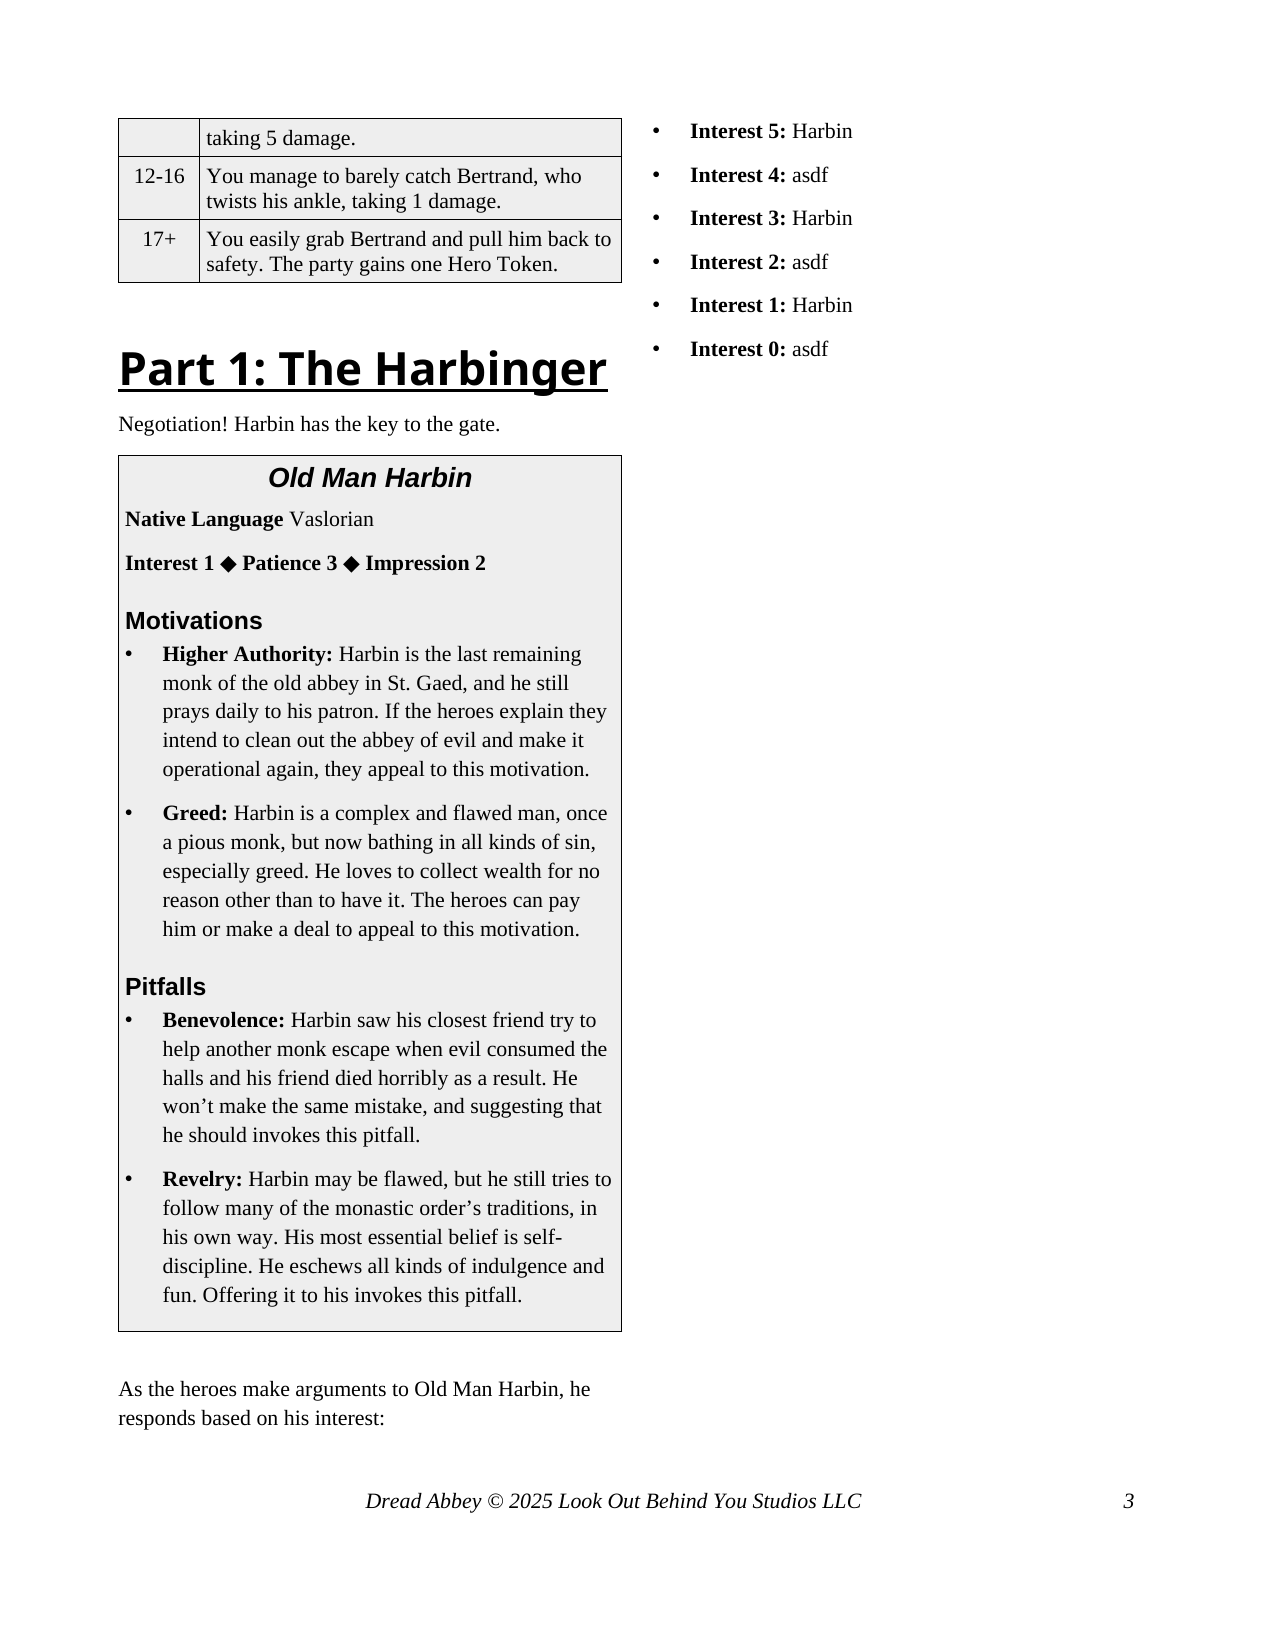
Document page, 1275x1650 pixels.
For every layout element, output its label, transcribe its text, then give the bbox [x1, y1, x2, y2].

table_cell 12-16 [119, 157, 199, 219]
subtitle Part 1: The Harbinger [118, 336, 622, 399]
text As the heroes make arguments to Old Man Harbin, he responds based on his interest: [118, 1376, 622, 1430]
list Interest 5: Harbin [652, 118, 1157, 143]
table_header Old Man Harbin Native Language Vaslorian Interest 1 ◆ Patience 3 ◆ Impression 2 Motivations Higher Authority: Harbin is the last remaining monk of the old abbey in St. Gaed, and he still prays daily to his patron. If the heroes explain they intend to clean out the abbey of evil and make it operational again, they appeal to this motivation. Greed: Harbin is a complex and flawed man, once a pious monk, but now bathing in all kinds of sin, especially greed. He loves to collect wealth for no reason other than to have it. The heroes can pay him or make a deal to appeal to this motivation. Pitfalls Benevolence: Harbin saw his closest friend try to help another monk escape when evil consumed the halls and his friend died horribly as a result. He won’t make the same mistake, and suggesting that he should invokes this pitfall. Revelry: Harbin may be flawed, but he still tries to follow many of the monastic order’s traditions, in his own way. His most essential belief is self-discipline. He eschews all kinds of indulgence and fun. Offering it to his invokes this pitfall. [119, 456, 621, 1331]
text Negotiation! Harbin has the key to the gate. [118, 411, 622, 437]
table_header [119, 119, 199, 156]
list Interest 3: Harbin [652, 205, 1157, 230]
table_cell 17+ [119, 220, 199, 282]
list Interest 2: asdf [652, 249, 1157, 274]
list Interest 0: asdf [652, 336, 1157, 361]
table_cell You easily grab Bertrand and pull him back to safety. The party gains one Hero Token. [200, 220, 621, 282]
table_header taking 5 damage. [200, 119, 621, 156]
table_cell You manage to barely catch Bertrand, who twists his ankle, taking 1 damage. [200, 157, 621, 219]
list Interest 4: asdf [652, 162, 1157, 187]
list Interest 1: Harbin [652, 292, 1157, 317]
